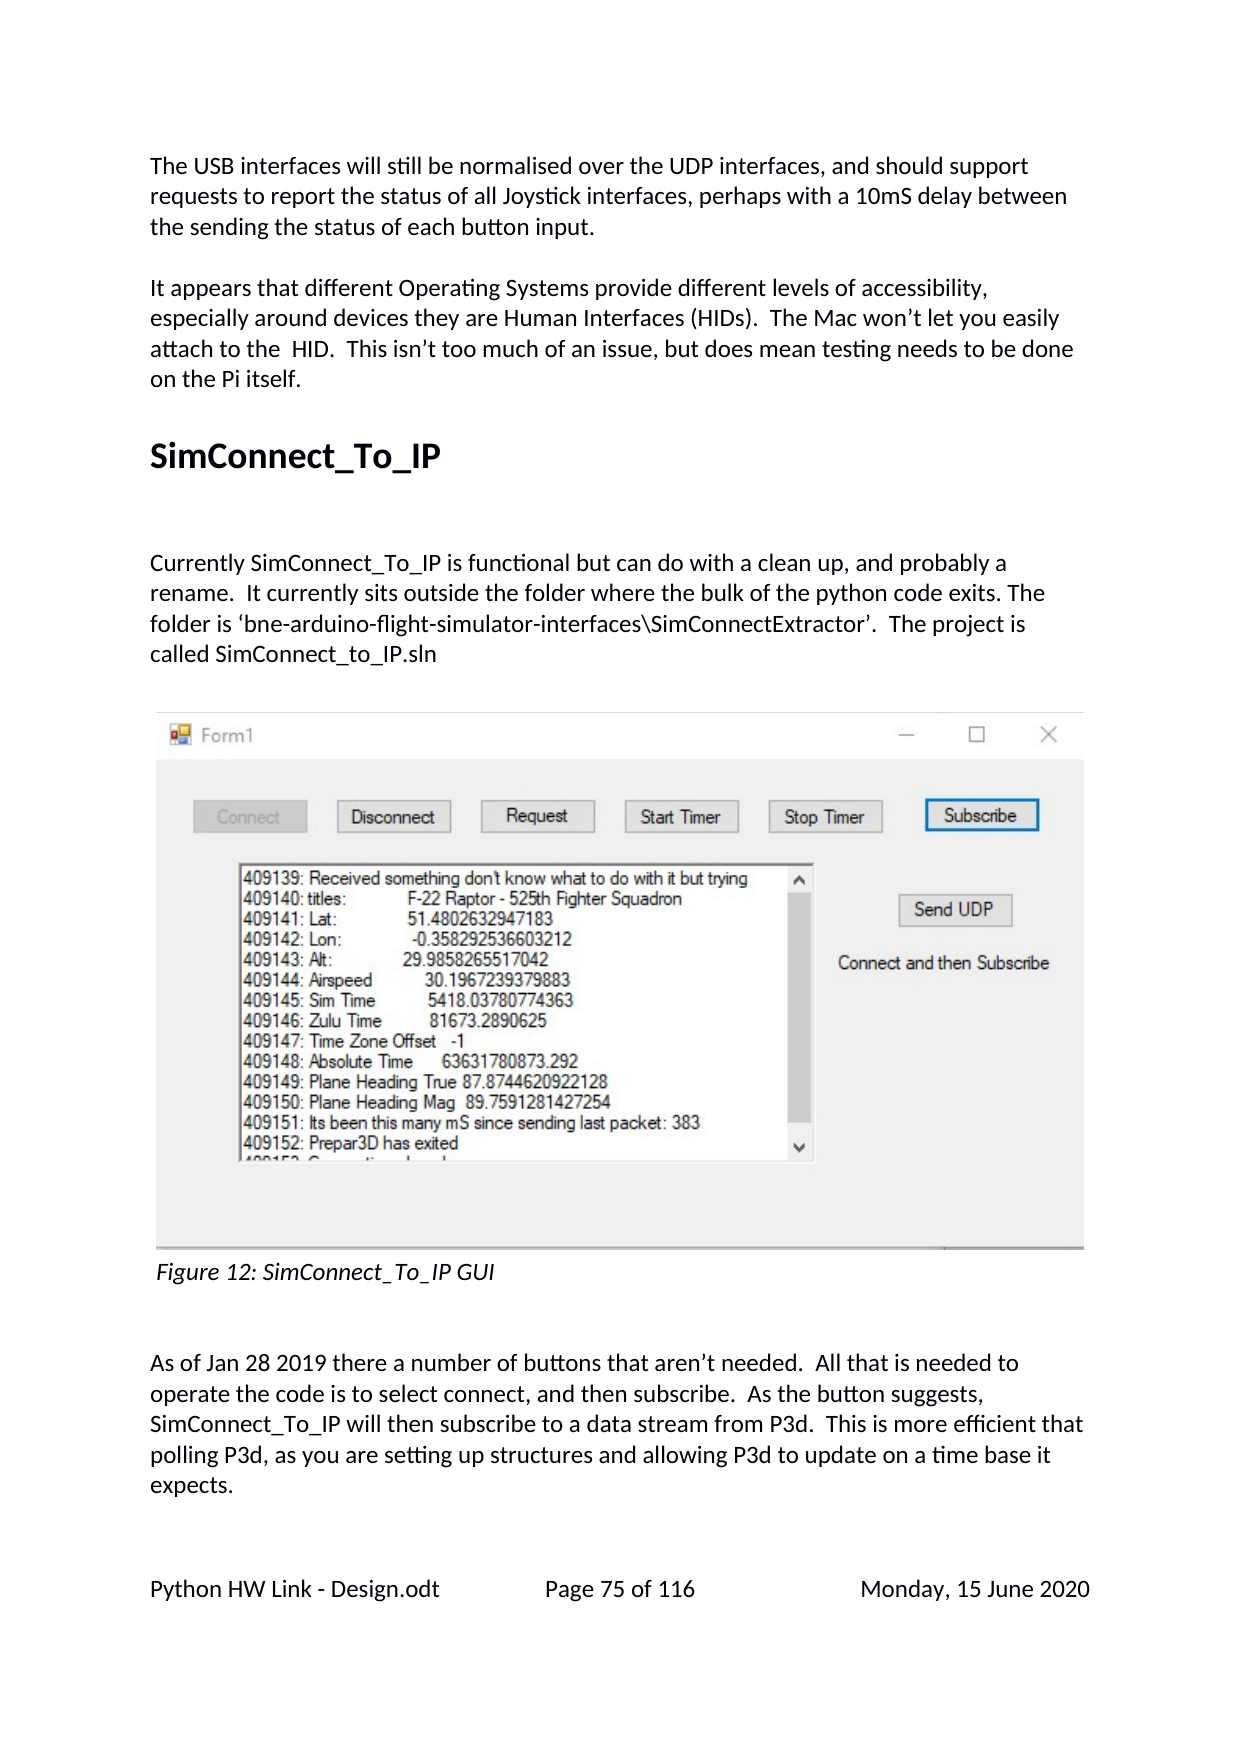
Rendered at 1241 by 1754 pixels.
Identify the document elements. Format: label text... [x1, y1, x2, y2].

text It appears that different Operating Systems provide different levels of accessibility, especially around devices they are Human Interfaces (HIDs). The Mac won’t let you easily attach to the HID. This isn’t too much of an issue, but does mean testing needs to be done on the Pi itself. [150, 272, 1090, 394]
text The USB interfaces will still be normalised over the UDP interfaces, and should support requests to report the status of all Joystick interfaces, perhaps with a 10mS delay between the sending the status of each button input. [150, 150, 1090, 242]
text Figure 12: SimConnect_To_IP GUI [156, 1250, 1084, 1286]
subtitle SimConnect_To_IP [150, 432, 1090, 477]
text As of Jan 28 2019 there a number of buttons that aren’t needed. All that is needed to operate the code is to select connect, and then subscribe. As the button suggests, SimConnect_To_IP will then subscribe to a data stream from P3d. This is more efficient that polling P3d, as you are setting up structures and allowing P3d to update on a time base it expects. [150, 1347, 1090, 1500]
picture [156, 712, 1085, 1250]
text Currently SimConnect_To_IP is functional but can do with a clean up, and probably a rename. It currently sits outside the folder where the bulk of the python code exits. The folder is ‘bne-arduino-flight-simulator-interfaces\SimConnectExtractor’. The project is called SimConnect_to_IP.sln [150, 547, 1090, 669]
